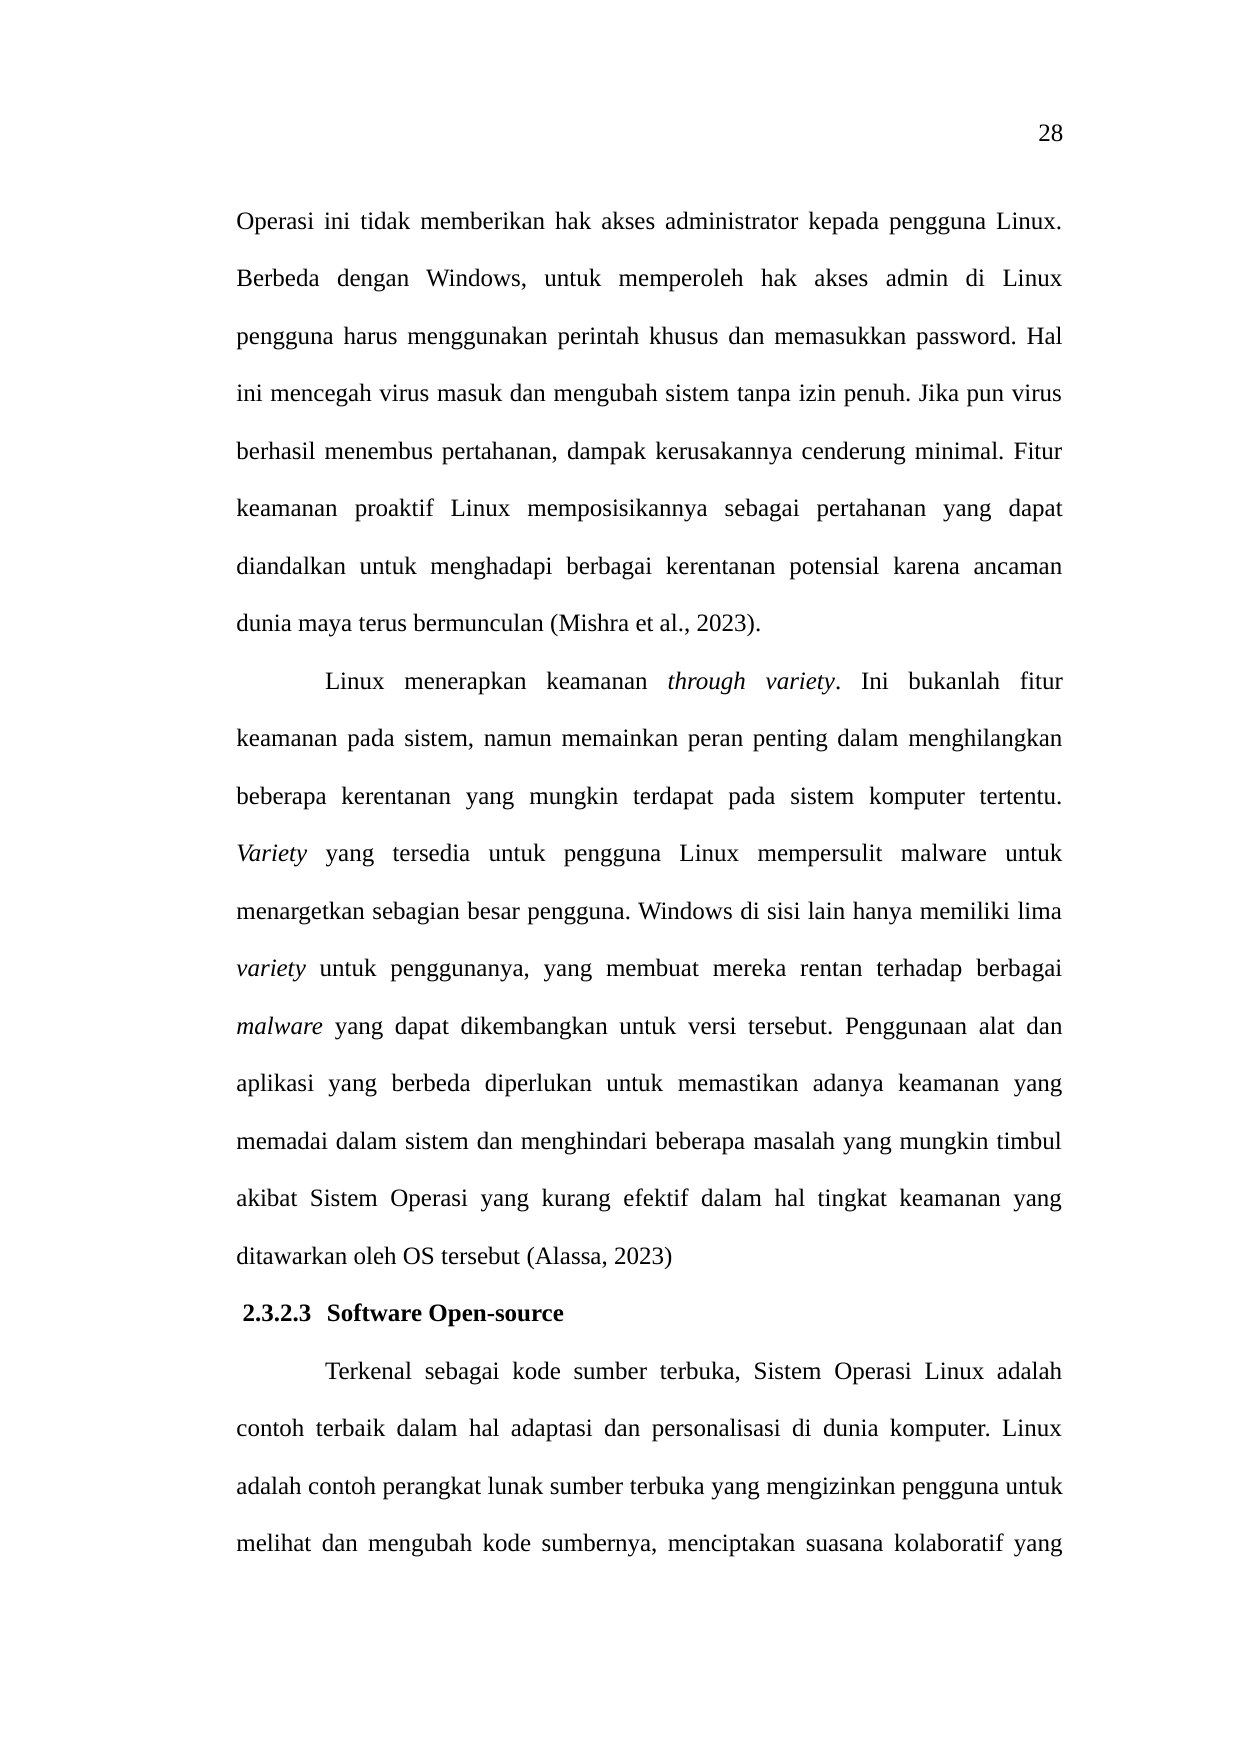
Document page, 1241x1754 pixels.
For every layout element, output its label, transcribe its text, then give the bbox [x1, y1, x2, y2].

text Terkenal sebagai kode sumber terbuka, Sistem Operasi Linux adalah contoh terbaik dalam hal adaptasi dan personalisasi di dunia komputer. Linux adalah contoh perangkat lunak sumber terbuka yang mengizinkan pengguna untuk melihat dan mengubah kode sumbernya, menciptakan suasana kolaboratif yang [236, 1356, 1063, 1557]
text Linux menerapkan keamanan through variety. Ini bukanlah fitur keamanan pada sistem, namun memainkan peran penting dalam menghilangkan beberapa kerentanan yang mungkin terdapat pada sistem komputer tertentu. Variety yang tersedia untuk pengguna Linux mempersulit malware untuk menargetkan sebagian besar pengguna. Windows di sisi lain hanya memiliki lima variety untuk penggunanya, yang membuat mereka rentan terhadap berbagai malware yang dapat dikembangkan untuk versi tersebut. Penggunaan alat dan aplikasi yang berbeda diperlukan untuk memastikan adanya keamanan yang memadai dalam sistem dan menghindari beberapa masalah yang mungkin timbul akibat Sistem Operasi yang kurang efektif dalam hal tingkat keamanan yang ditawarkan oleh OS tersebut (Alassa, 2023)⁠ [236, 666, 1063, 1270]
subtitle Software Open-source [236, 1298, 1063, 1327]
text Operasi ini tidak memberikan hak akses administrator kepada pengguna Linux. Berbeda dengan Windows, untuk memperoleh hak akses admin di Linux pengguna harus menggunakan perintah khusus dan memasukkan password. Hal ini mencegah virus masuk dan mengubah sistem tanpa izin penuh. Jika pun virus berhasil menembus pertahanan, dampak kerusakannya cenderung minimal. Fitur keamanan proaktif Linux memposisikannya sebagai pertahanan yang dapat diandalkan untuk menghadapi berbagai kerentanan potensial karena ancaman dunia maya terus bermunculan (Mishra et al., 2023)⁠. [236, 206, 1063, 637]
